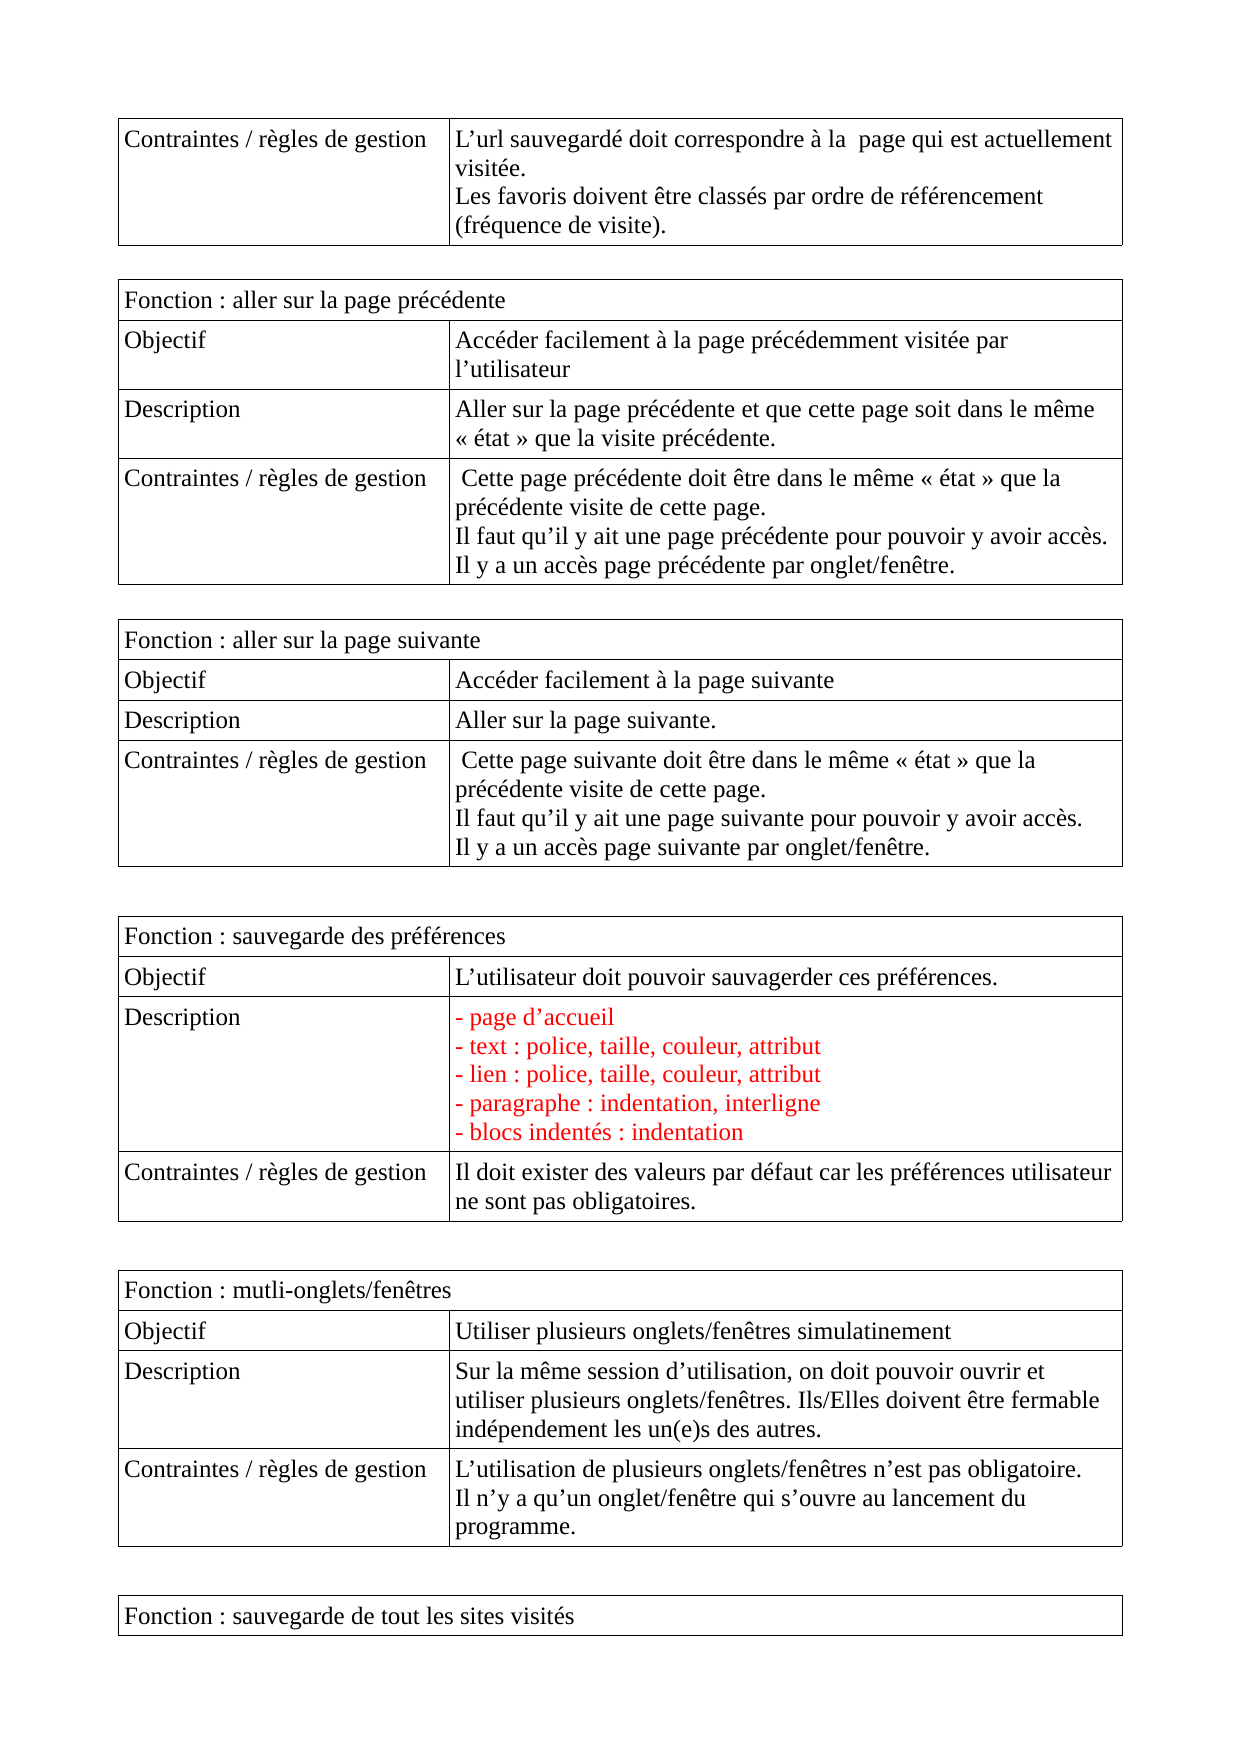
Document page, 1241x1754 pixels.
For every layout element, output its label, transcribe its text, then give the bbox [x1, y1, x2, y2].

table_header Fonction : sauvegarde de tout les sites visités [119, 1596, 1122, 1635]
table_cell Objectif [119, 660, 449, 699]
table_cell Sur la même session d’utilisation, on doit pouvoir ouvrir et utiliser plusieurs onglets/fenêtres. Ils/Elles doivent être fermable indépendement les un(e)s des autres. [450, 1351, 1122, 1448]
table_cell - page d’accueil - text : police, taille, couleur, attribut - lien : police, taille, couleur, attribut - paragraphe : indentation, interligne - blocs indentés : indentation [450, 997, 1122, 1151]
table_cell Description [119, 390, 449, 458]
table_header Fonction : sauvegarde des préférences [119, 917, 1122, 956]
table_cell Contraintes / règles de gestion [119, 741, 449, 866]
table_cell Objectif [119, 1311, 449, 1350]
table_header Fonction : aller sur la page suivante [119, 620, 1122, 659]
table_cell Cette page précédente doit être dans le même « état » que la précédente visite de cette page. Il faut qu’il y ait une page précédente pour pouvoir y avoir accès. Il y a un accès page précédente par onglet/fenêtre. [450, 459, 1122, 584]
table_cell Contraintes / règles de gestion [119, 1449, 449, 1546]
table_cell Contraintes / règles de gestion [119, 459, 449, 584]
table_cell L’url sauvegardé doit correspondre à la page qui est actuellement visitée. Les favoris doivent être classés par ordre de référencement (fréquence de visite). [450, 119, 1122, 245]
table_cell Aller sur la page suivante. [450, 701, 1122, 740]
table_cell Contraintes / règles de gestion [119, 1152, 449, 1221]
table_cell Contraintes / règles de gestion [119, 119, 449, 245]
table_header Fonction : mutli-onglets/fenêtres [119, 1271, 1122, 1310]
table_cell Objectif [119, 321, 449, 389]
table_cell Cette page suivante doit être dans le même « état » que la précédente visite de cette page. Il faut qu’il y ait une page suivante pour pouvoir y avoir accès. Il y a un accès page suivante par onglet/fenêtre. [450, 741, 1122, 866]
table_cell L’utilisateur doit pouvoir sauvagerder ces préférences. [450, 957, 1122, 996]
table_cell Description [119, 701, 449, 740]
table_header Fonction : aller sur la page précédente [119, 280, 1122, 319]
table_cell Objectif [119, 957, 449, 996]
table_cell Accéder facilement à la page précédemment visitée par l’utilisateur [450, 321, 1122, 389]
table_cell Description [119, 997, 449, 1151]
table_cell Accéder facilement à la page suivante [450, 660, 1122, 699]
table_cell Utiliser plusieurs onglets/fenêtres simulatinement [450, 1311, 1122, 1350]
table_cell Il doit exister des valeurs par défaut car les préférences utilisateur ne sont pas obligatoires. [450, 1152, 1122, 1221]
table_cell L’utilisation de plusieurs onglets/fenêtres n’est pas obligatoire. Il n’y a qu’un onglet/fenêtre qui s’ouvre au lancement du programme. [450, 1449, 1122, 1546]
table_cell Aller sur la page précédente et que cette page soit dans le même « état » que la visite précédente. [450, 390, 1122, 458]
table_cell Description [119, 1351, 449, 1448]
